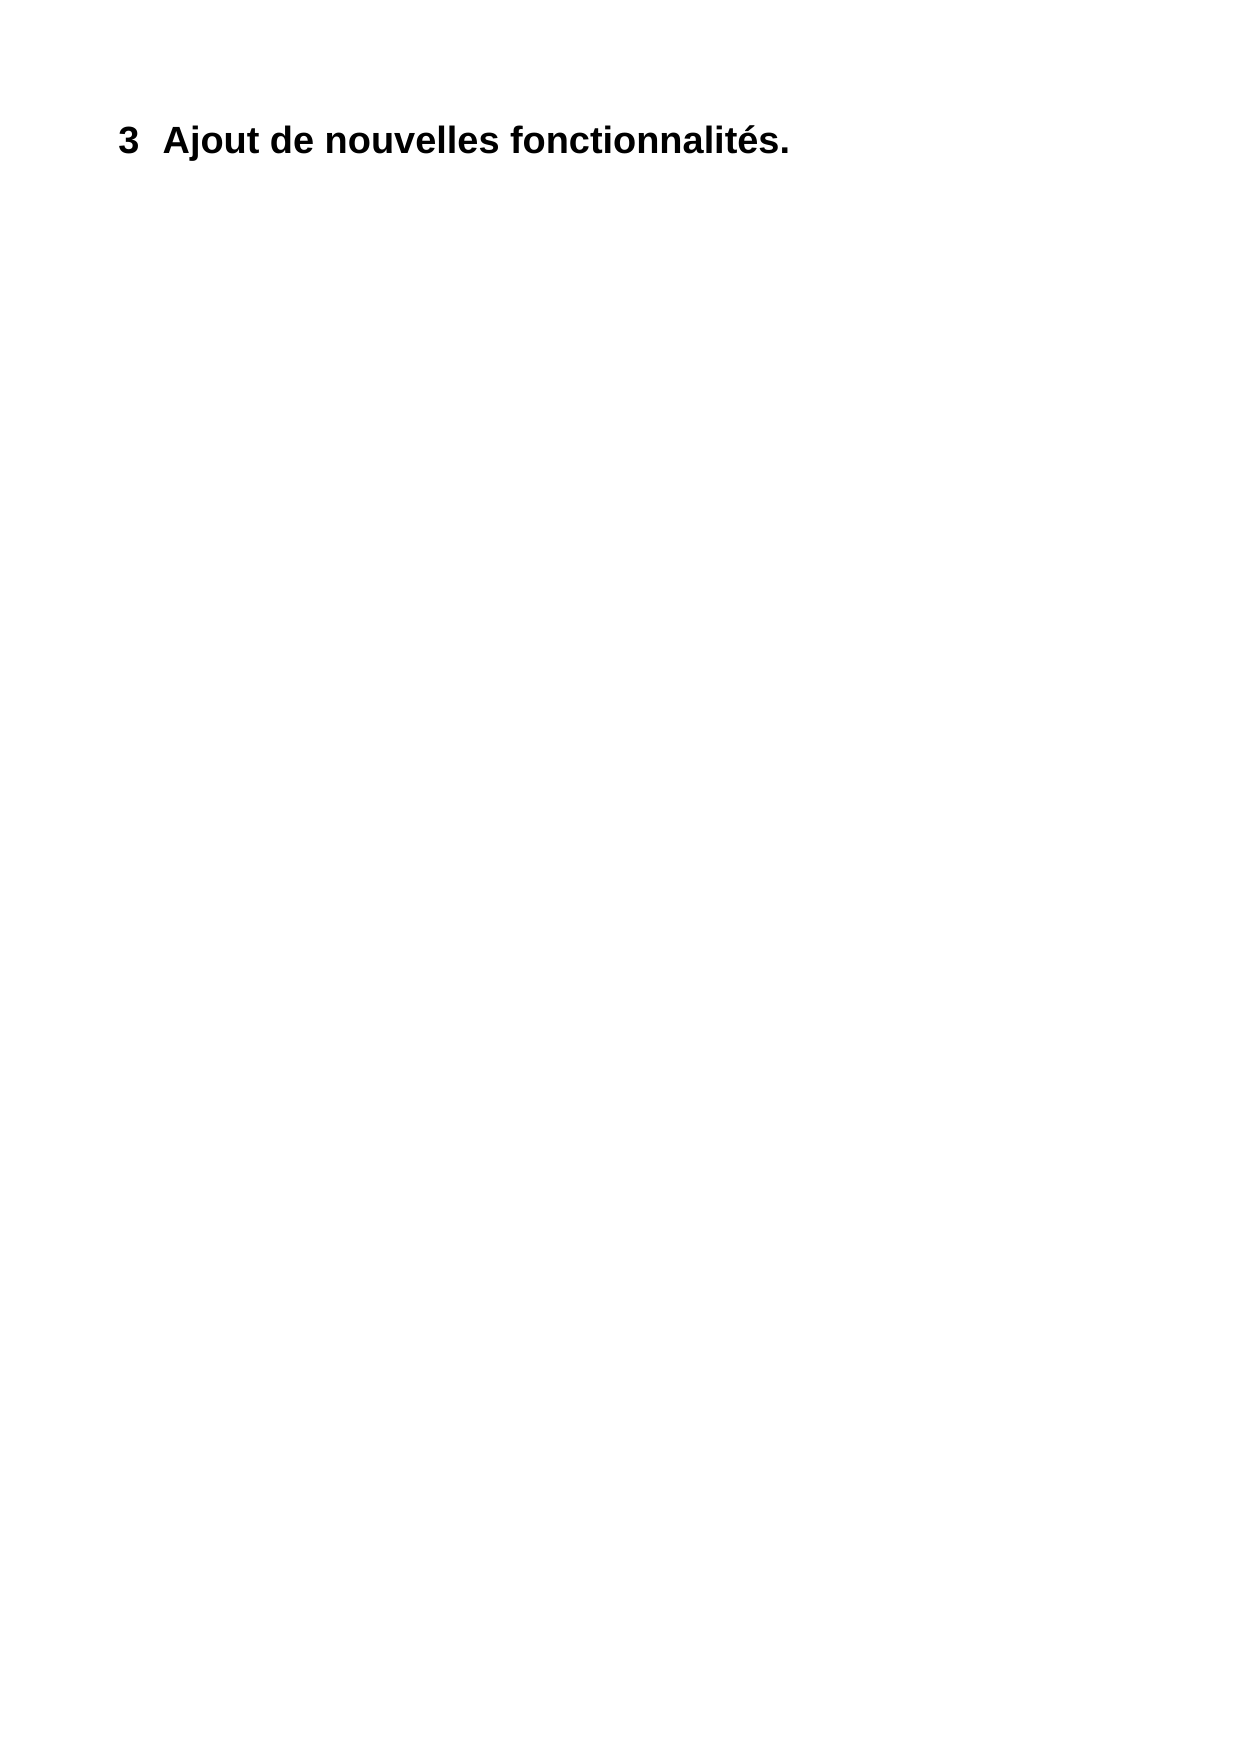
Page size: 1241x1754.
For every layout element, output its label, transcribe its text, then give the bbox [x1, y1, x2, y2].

subtitle Ajout de nouvelles fonctionnalités. [88, 118, 1152, 162]
